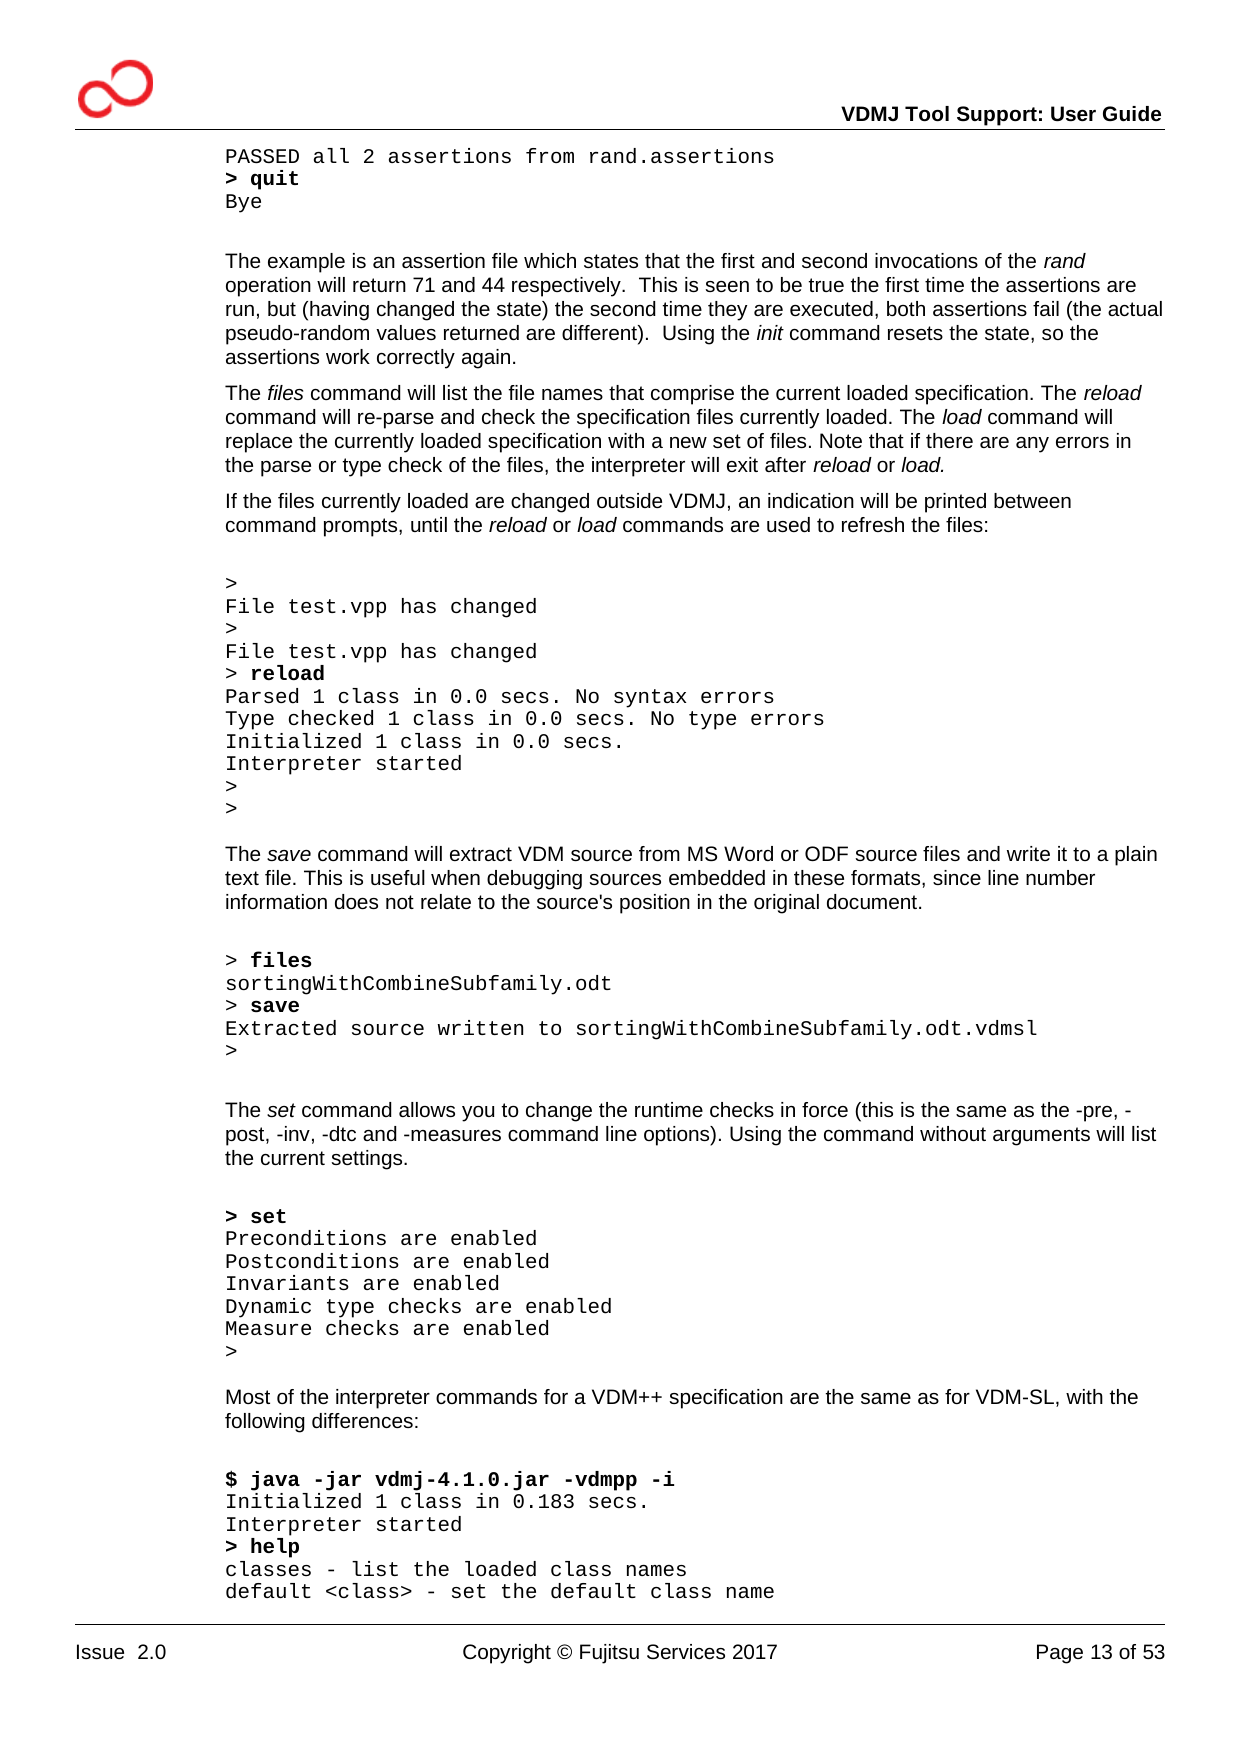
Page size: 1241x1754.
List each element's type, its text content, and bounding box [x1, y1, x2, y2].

text default <class> - set the default class name [225, 1581, 1165, 1603]
text > [225, 798, 1165, 820]
text $ java -jar vdmj-4.1.0.jar -vdmpp -i [225, 1468, 1165, 1491]
text > files [225, 949, 1165, 972]
text Dynamic type checks are enabled [225, 1295, 1165, 1318]
text Most of the interpreter commands for a VDM++ specification are the same as for VDM-SL, with the following differences: [225, 1385, 1165, 1433]
text > [225, 573, 1165, 595]
text Interpreter started [225, 1513, 1165, 1536]
text > set [225, 1205, 1165, 1228]
text Extracted source written to sortingWithCombineSubfamily.odt.vdmsl [225, 1017, 1165, 1039]
text > [225, 1039, 1165, 1062]
text The set command allows you to change the runtime checks in force (this is the same as the -pre, -post, -inv, -dtc and -measures command line options). Using the command without arguments will list the current settings. [225, 1098, 1165, 1170]
text Initialized 1 class in 0.183 secs. [225, 1491, 1165, 1513]
text The save command will extract VDM source from MS Word or ODF source files and write it to a plain text file. This is useful when debugging sources embedded in these formats, since line number information does not relate to the source's position in the original document. [225, 843, 1165, 914]
text File test.vpp has changed [225, 595, 1165, 618]
text sortingWithCombineSubfamily.odt [225, 972, 1165, 994]
text classes - list the loaded class names [225, 1558, 1165, 1581]
text Type checked 1 class in 0.0 secs. No type errors [225, 708, 1165, 730]
text If the files currently loaded are changed outside VDMJ, an indication will be printed between command prompts, until the reload or load commands are used to refresh the files: [225, 490, 1165, 538]
text > quit [225, 168, 1165, 190]
text PASSED all 2 assertions from rand.assertions [225, 145, 1165, 168]
text > [225, 775, 1165, 798]
text Invariants are enabled [225, 1273, 1165, 1295]
text Initialized 1 class in 0.0 secs. [225, 730, 1165, 753]
text Parsed 1 class in 0.0 secs. No syntax errors [225, 685, 1165, 708]
text > help [225, 1536, 1165, 1558]
text The files command will list the file names that comprise the current loaded specification. The reload command will re-parse and check the specification files currently loaded. The load command will replace the currently loaded specification with a new set of files. Note that if there are any errors in the parse or type check of the files, the interpreter will exit after reload or load. [225, 381, 1165, 477]
text File test.vpp has changed [225, 640, 1165, 663]
text Measure checks are enabled [225, 1318, 1165, 1340]
text Postconditions are enabled [225, 1250, 1165, 1273]
text Bye [225, 190, 1165, 213]
text The example is an assertion file which states that the first and second invocations of the rand operation will return 71 and 44 respectively. This is seen to be true the first time the assertions are run, but (having changed the state) the second time they are executed, both assertions fail (the actual pseudo-random values returned are different). Using the init command resets the state, so the assertions work correctly again. [225, 249, 1165, 369]
text Interpreter started [225, 753, 1165, 775]
text > reload [225, 663, 1165, 685]
text > save [225, 994, 1165, 1017]
picture [78, 52, 153, 128]
text > [225, 1340, 1165, 1363]
text Preconditions are enabled [225, 1228, 1165, 1250]
text > [225, 618, 1165, 640]
